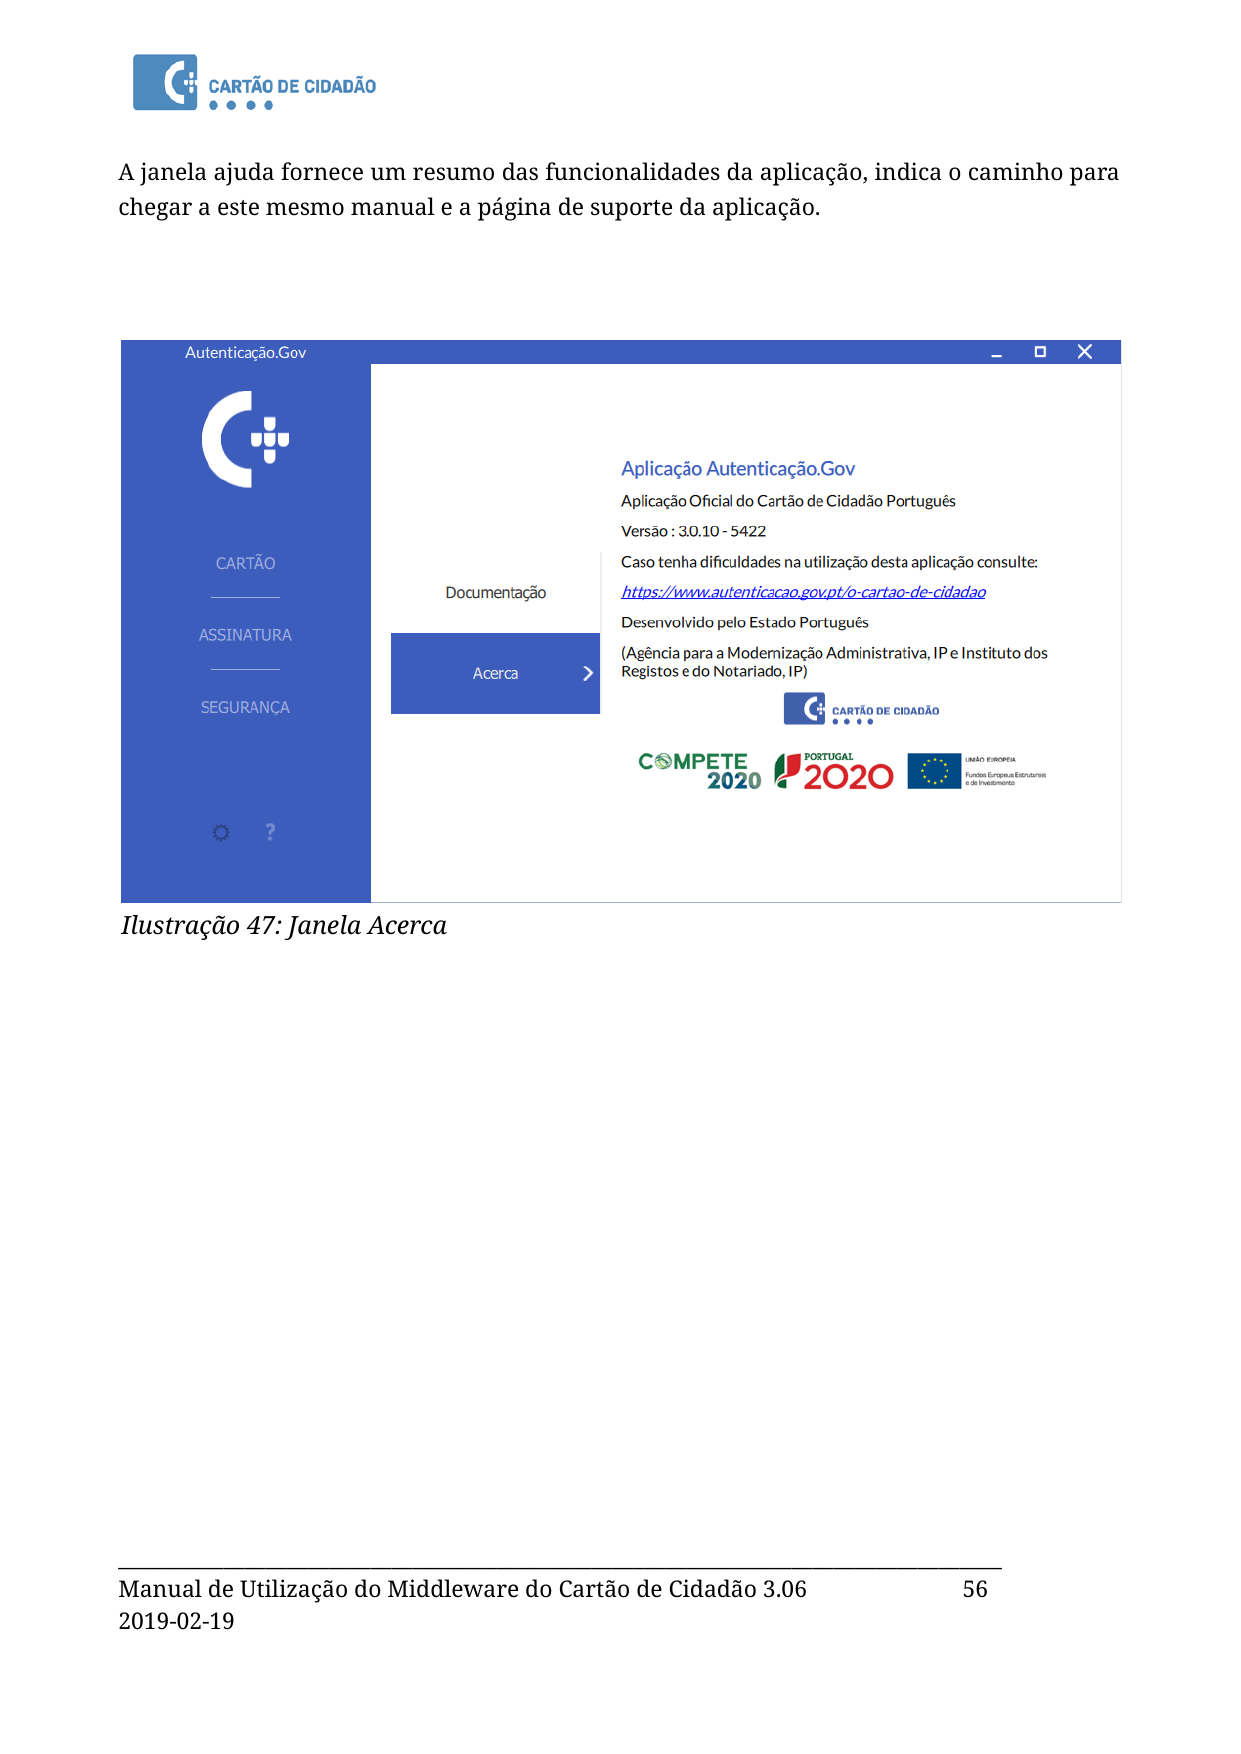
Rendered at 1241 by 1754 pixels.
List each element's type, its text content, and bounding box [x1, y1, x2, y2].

picture [130, 47, 423, 118]
text A janela ajuda fornece um resumo das funcionalidades da aplicação, indica o caminho para chegar a este mesmo manual e a página de suporte da aplicação. [118, 155, 1122, 223]
picture [121, 340, 1122, 903]
text Ilustração 47: Janela Acerca [121, 903, 1121, 942]
